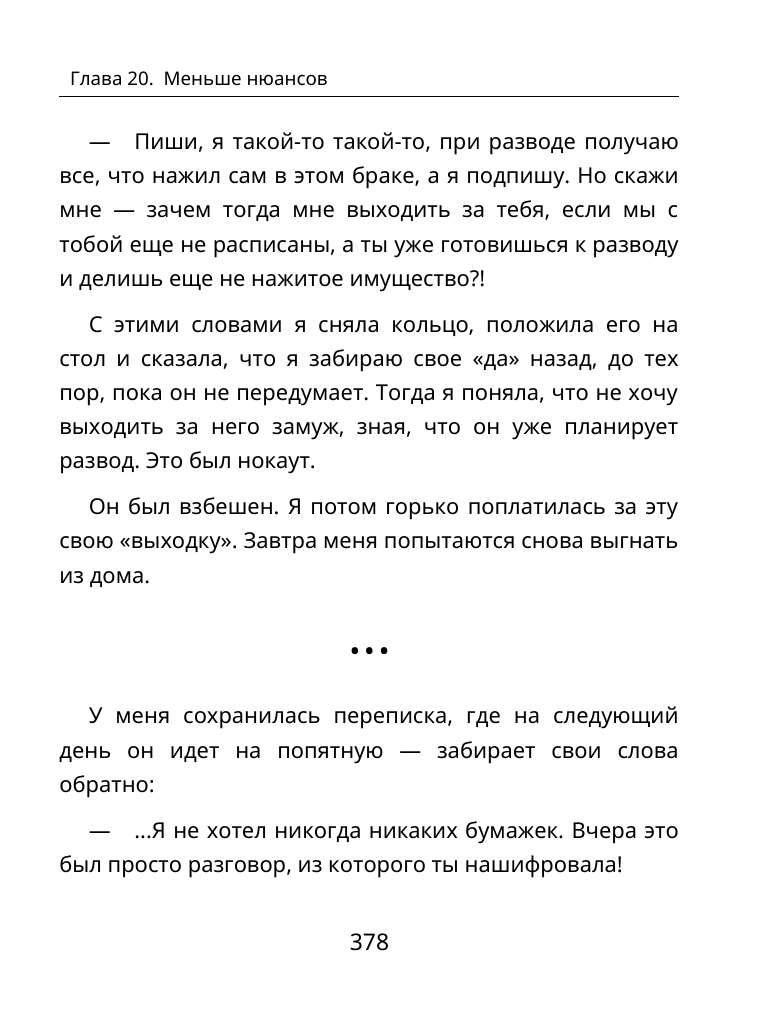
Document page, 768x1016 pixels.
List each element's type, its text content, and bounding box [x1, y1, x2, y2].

text С этими словами я сняла кольцо, положила его на стол и сказала, что я забираю свое «да» назад, до тех пор, пока он не передумает. Тогда я поняла, что не хочу выходить за него замуж, зная, что он уже планирует развод. Это был нокаут. [59, 309, 679, 475]
subtitle • • • [59, 635, 679, 666]
list Пиши, я такой-то такой-то, при разводе получаю все, что нажил сам в этом браке, а я подпишу. Но скажи мне — зачем тогда мне выходить за тебя, если мы с тобой еще не расписаны, а ты уже готовишься к разводу и делишь еще не нажитое имущество?! [59, 126, 679, 292]
text Он был взбешен. Я потом горько поплатилась за эту свою «выходку». Завтра меня попытаются снова выгнать из дома. [59, 491, 679, 589]
text У меня сохранилась переписка, где на следующий день он идет на попятную — забирает свои слова обратно: [59, 700, 679, 798]
list ...Я не хотел никогда никаких бумажек. Вчера это был просто разговор, из которого ты нашифровала! [59, 815, 679, 879]
